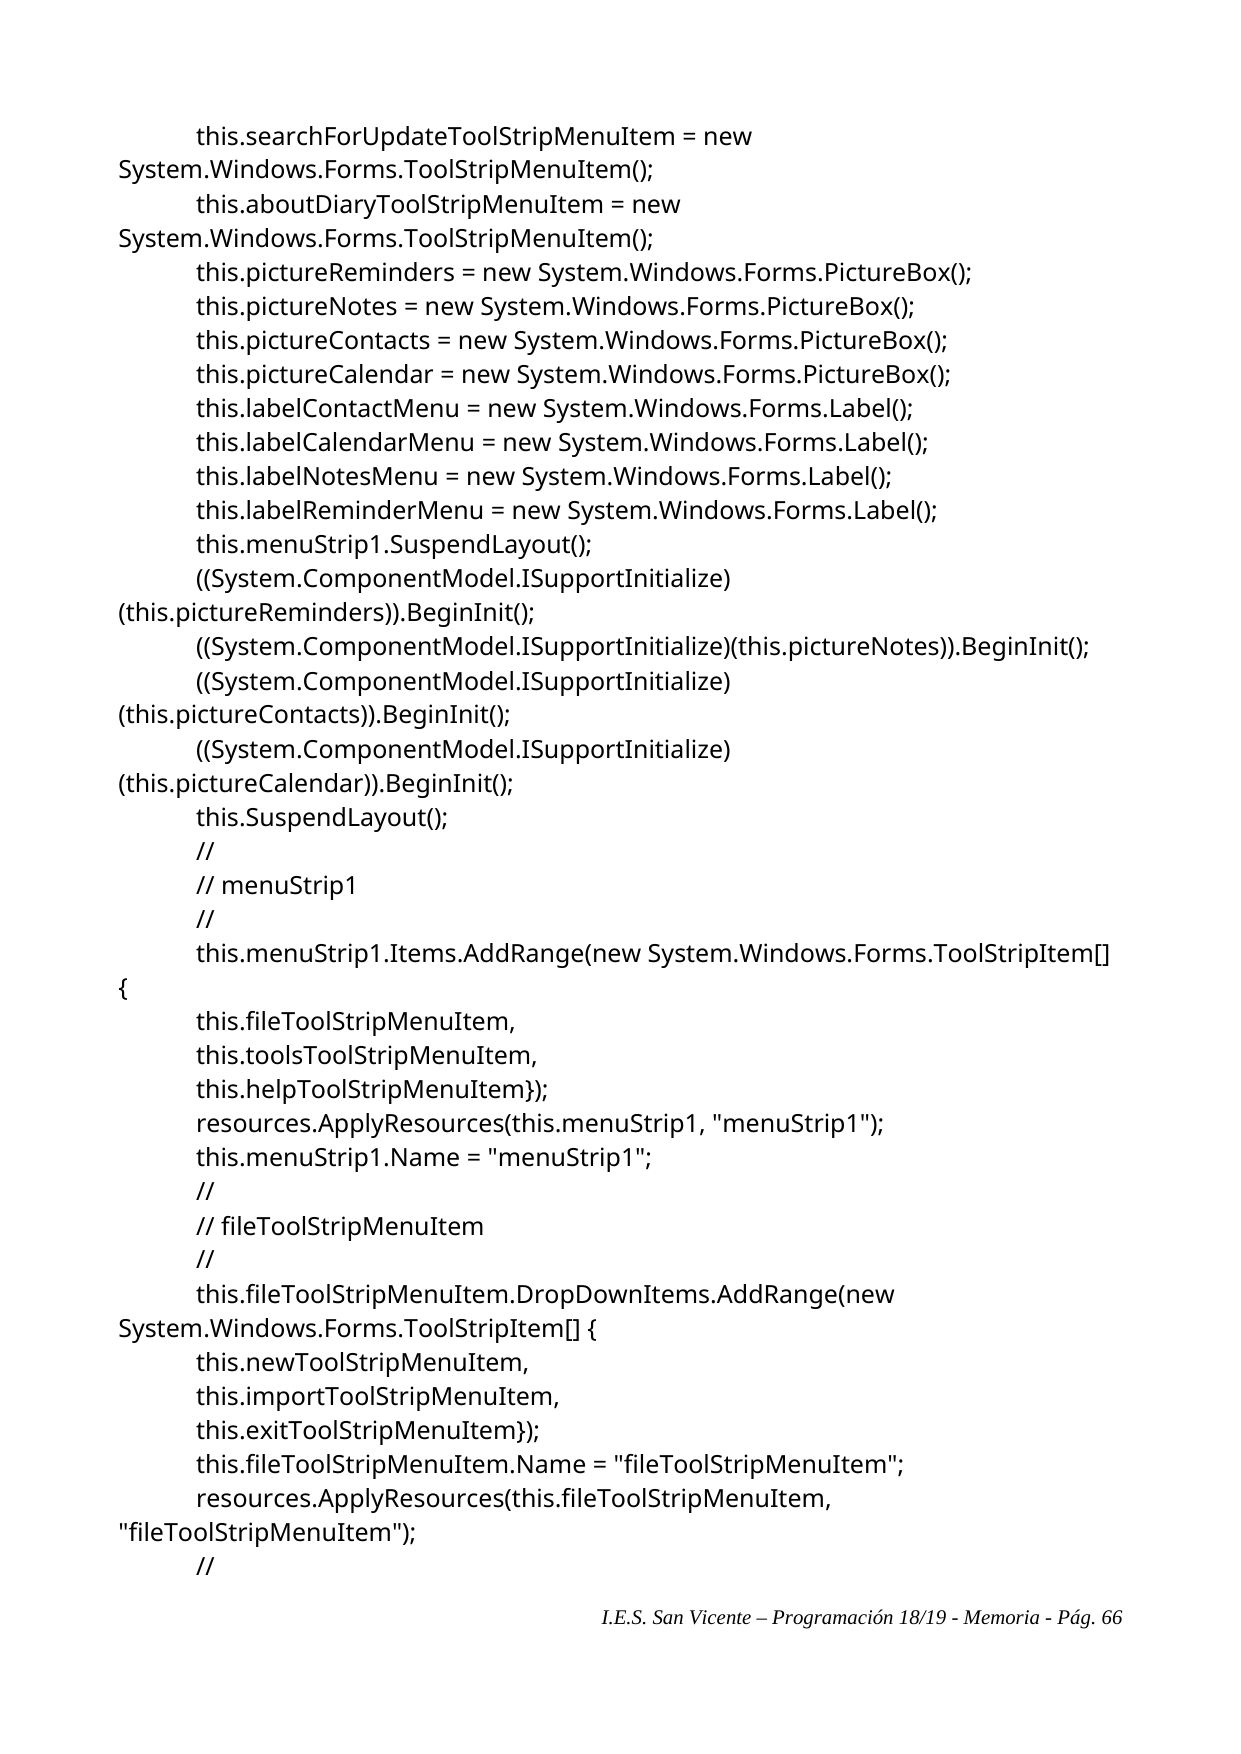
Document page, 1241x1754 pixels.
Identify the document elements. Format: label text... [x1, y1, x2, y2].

text this.aboutDiaryToolStripMenuItem = new System.Windows.Forms.ToolStripMenuItem(); [118, 186, 1122, 254]
text this.pictureReminders = new System.Windows.Forms.PictureBox(); [118, 254, 1122, 288]
text this.fileToolStripMenuItem.Name = "fileToolStripMenuItem"; [118, 1447, 1122, 1481]
text this.SuspendLayout(); [118, 799, 1122, 833]
text ((System.ComponentModel.ISupportInitialize)(this.pictureReminders)).BeginInit(); [118, 561, 1122, 629]
text // menuStrip1 [118, 867, 1122, 902]
text this.pictureContacts = new System.Windows.Forms.PictureBox(); [118, 322, 1122, 357]
text ((System.ComponentModel.ISupportInitialize)(this.pictureContacts)).BeginInit(); [118, 663, 1122, 731]
text this.pictureNotes = new System.Windows.Forms.PictureBox(); [118, 288, 1122, 322]
text // [118, 1174, 1122, 1208]
text // [118, 833, 1122, 867]
text this.fileToolStripMenuItem, [118, 1004, 1122, 1038]
text this.menuStrip1.Items.AddRange(new System.Windows.Forms.ToolStripItem[] { [118, 936, 1122, 1004]
text resources.ApplyResources(this.menuStrip1, "menuStrip1"); [118, 1106, 1122, 1140]
text this.toolsToolStripMenuItem, [118, 1038, 1122, 1072]
text this.menuStrip1.SuspendLayout(); [118, 527, 1122, 561]
text // [118, 1242, 1122, 1276]
text this.importToolStripMenuItem, [118, 1378, 1122, 1412]
text this.labelReminderMenu = new System.Windows.Forms.Label(); [118, 493, 1122, 527]
text ((System.ComponentModel.ISupportInitialize)(this.pictureCalendar)).BeginInit(); [118, 731, 1122, 799]
text this.pictureCalendar = new System.Windows.Forms.PictureBox(); [118, 357, 1122, 391]
text this.searchForUpdateToolStripMenuItem = new System.Windows.Forms.ToolStripMenuItem(); [118, 118, 1122, 186]
text ((System.ComponentModel.ISupportInitialize)(this.pictureNotes)).BeginInit(); [118, 629, 1122, 663]
text this.labelContactMenu = new System.Windows.Forms.Label(); [118, 391, 1122, 425]
text this.helpToolStripMenuItem}); [118, 1072, 1122, 1106]
text this.newToolStripMenuItem, [118, 1344, 1122, 1378]
text // [118, 1549, 1122, 1583]
text // [118, 902, 1122, 936]
text this.fileToolStripMenuItem.DropDownItems.AddRange(new System.Windows.Forms.ToolStripItem[] { [118, 1276, 1122, 1344]
text this.labelCalendarMenu = new System.Windows.Forms.Label(); [118, 425, 1122, 459]
text this.menuStrip1.Name = "menuStrip1"; [118, 1140, 1122, 1174]
text // fileToolStripMenuItem [118, 1208, 1122, 1242]
text resources.ApplyResources(this.fileToolStripMenuItem, "fileToolStripMenuItem"); [118, 1481, 1122, 1549]
text this.labelNotesMenu = new System.Windows.Forms.Label(); [118, 459, 1122, 493]
text this.exitToolStripMenuItem}); [118, 1412, 1122, 1447]
